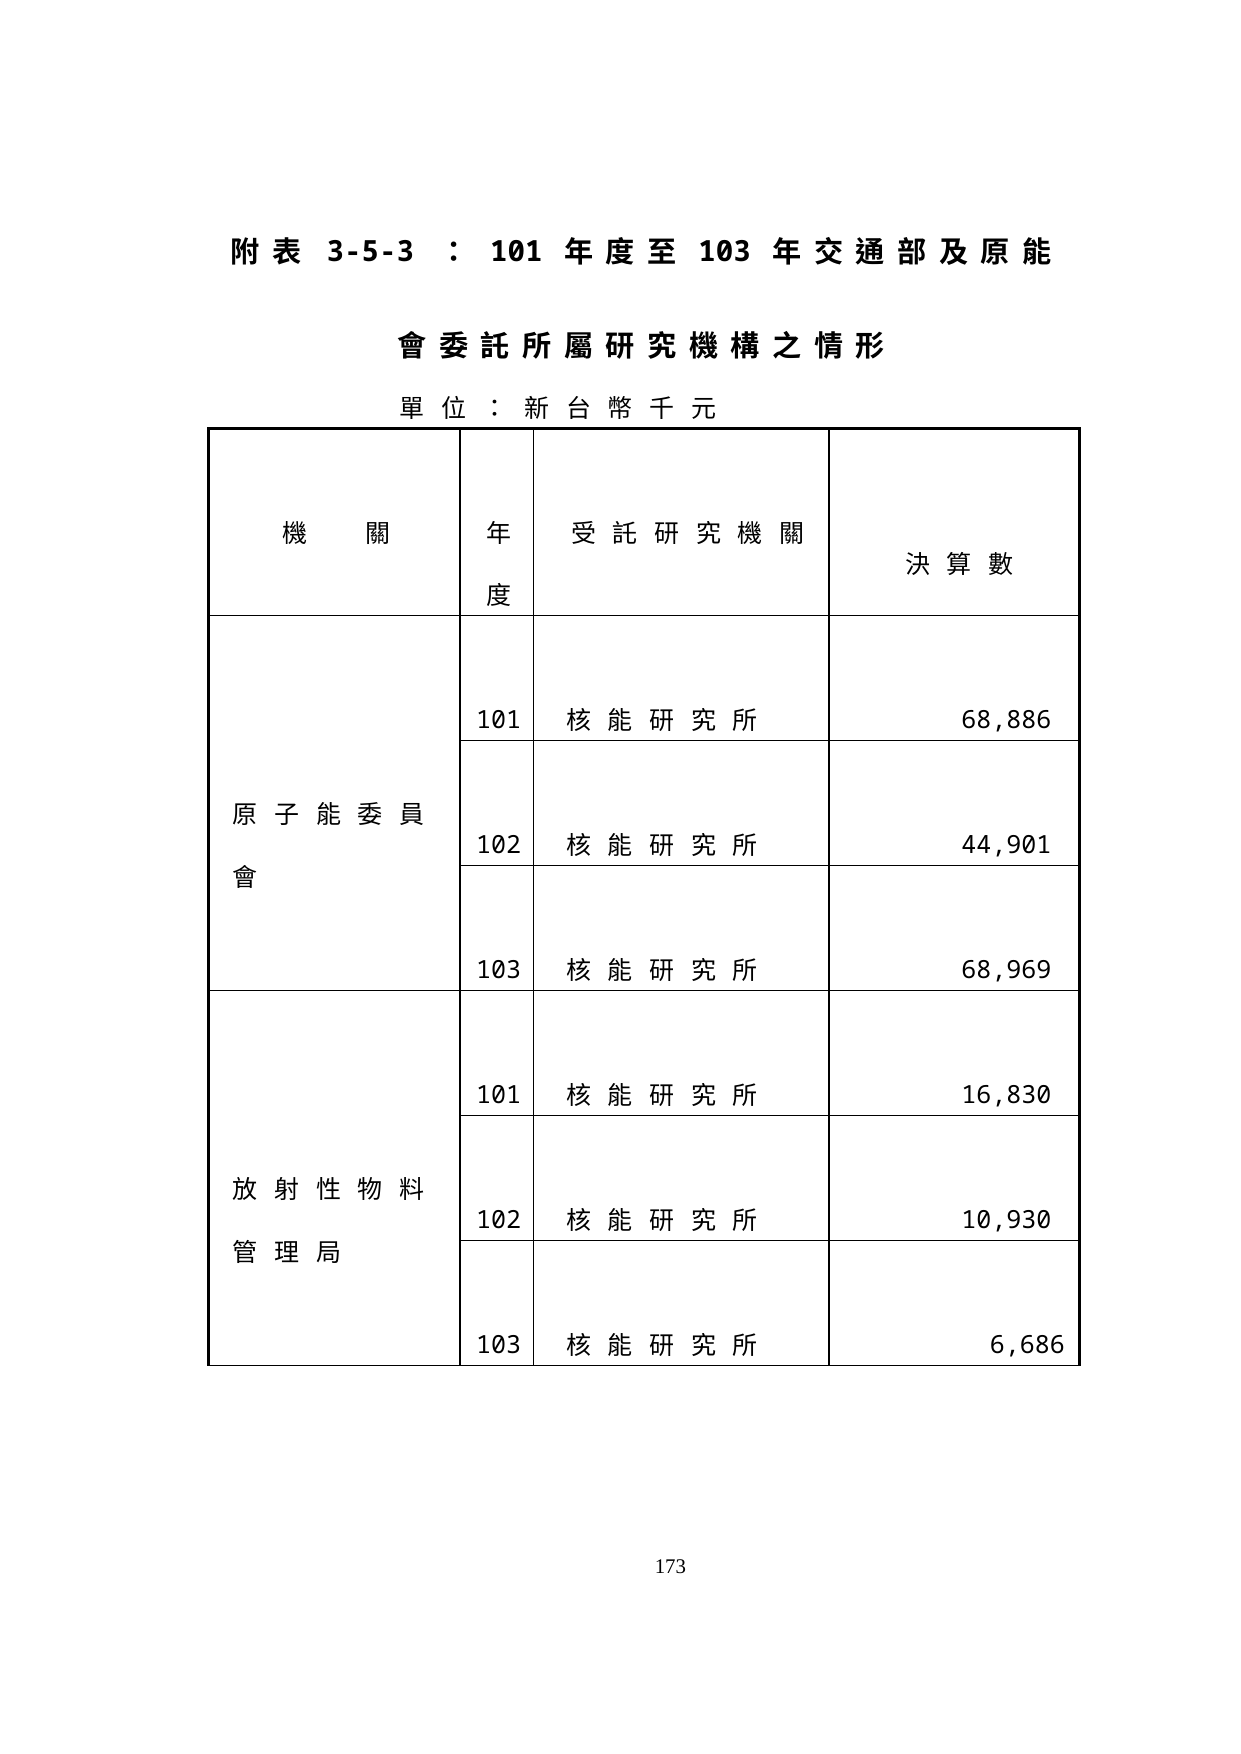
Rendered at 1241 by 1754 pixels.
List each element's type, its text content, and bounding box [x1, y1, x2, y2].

table_cell 68,886 [830, 616, 1078, 740]
table_cell 16,830 [830, 991, 1078, 1115]
text 附表3-5-3：101年度至103年交通部及原能會委託所屬研究機構之情形 單位：新台幣千元 [197, 177, 1058, 427]
table_cell 放射性物料管理局 [210, 991, 459, 1365]
table_header 決算數 [830, 430, 1078, 615]
table_header 受託研究機關 [534, 430, 828, 615]
table_cell 原子能委員會 [210, 616, 459, 990]
table_cell 103 [461, 866, 533, 990]
table_cell 核能研究所 [534, 616, 828, 740]
table_cell 102 [461, 1116, 533, 1240]
table_cell 44,901 [830, 741, 1078, 865]
table_cell 6,686 [830, 1241, 1078, 1365]
table_cell 核能研究所 [534, 991, 828, 1115]
table_cell 核能研究所 [534, 741, 828, 865]
table_cell 103 [461, 1241, 533, 1365]
table_cell 101 [461, 616, 533, 740]
table_cell 核能研究所 [534, 1241, 828, 1365]
table_cell 101 [461, 991, 533, 1115]
table_cell 核能研究所 [534, 866, 828, 990]
table_cell 102 [461, 741, 533, 865]
table_cell 核能研究所 [534, 1116, 828, 1240]
table_cell 10,930 [830, 1116, 1078, 1240]
table_cell 68,969 [830, 866, 1078, 990]
table_header 年度 [461, 430, 533, 615]
table_header 機 關 [210, 430, 459, 615]
